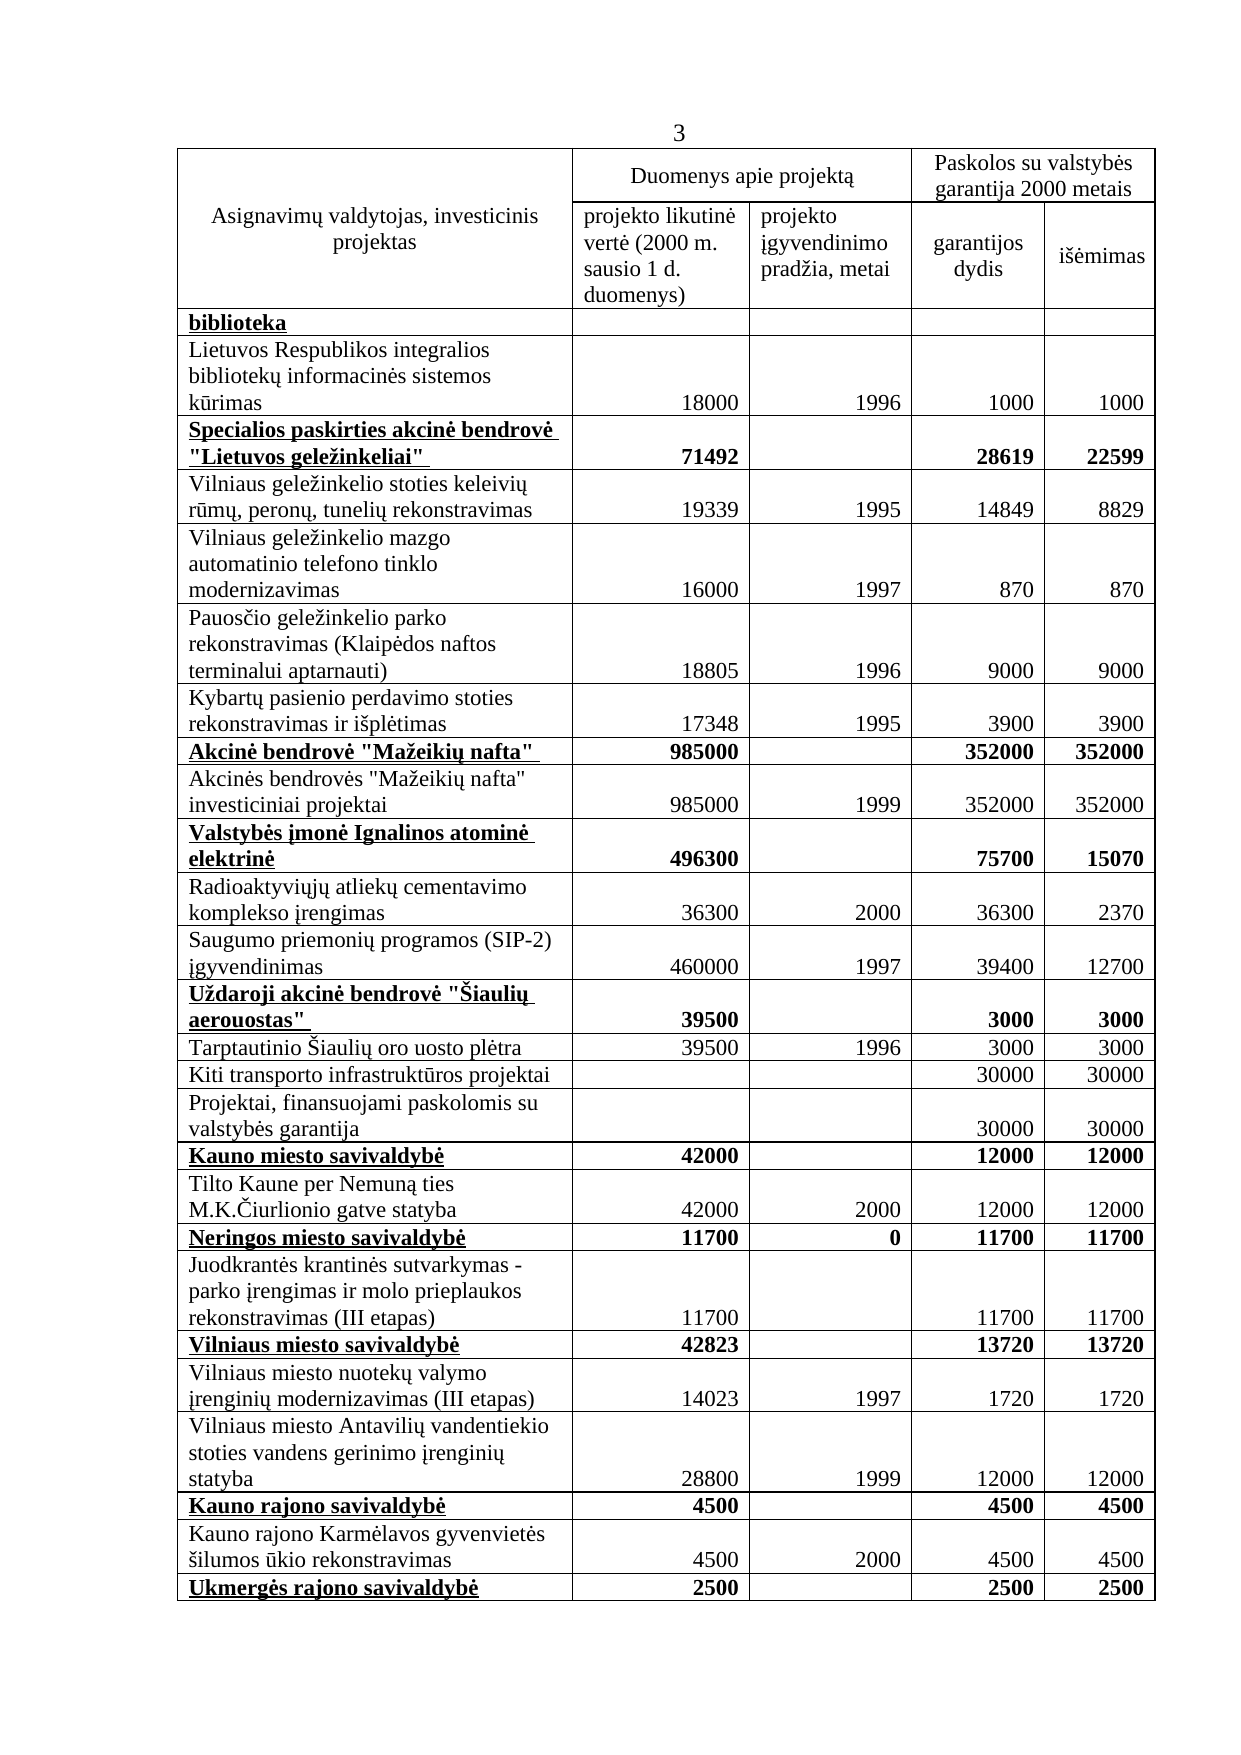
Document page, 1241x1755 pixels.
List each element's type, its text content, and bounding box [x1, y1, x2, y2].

table_cell 19339 [573, 470, 749, 523]
table_cell 28800 [573, 1412, 749, 1491]
table_cell 1720 [1045, 1359, 1154, 1411]
table_cell Vilniaus miesto nuotekų valymo įrenginių modernizavimas (III etapas) [178, 1359, 572, 1411]
table_cell 985000 [573, 765, 749, 818]
table_cell 2000 [750, 1520, 911, 1572]
table_header Duomenys apie projektą [573, 149, 911, 201]
table_cell 42000 [573, 1143, 749, 1169]
table_cell 352000 [1045, 738, 1154, 764]
table_cell Uždaroji akcinė bendrovė "Šiaulių aerouostas" [178, 980, 572, 1033]
table_cell 9000 [912, 604, 1044, 683]
table_cell 12000 [912, 1143, 1044, 1169]
table_cell 1997 [750, 926, 911, 979]
table_cell 12000 [912, 1412, 1044, 1491]
table_cell Vilniaus miesto Antavilių vandentiekio stoties vandens gerinimo įrenginių statyba [178, 1412, 572, 1491]
table_cell 352000 [1045, 765, 1154, 818]
table_cell 22599 [1045, 416, 1154, 469]
table_cell Specialios paskirties akcinė bendrovė "Lietuvos geležinkeliai" [178, 416, 572, 469]
table_cell 1995 [750, 470, 911, 523]
table_cell 8829 [1045, 470, 1154, 523]
table_cell 870 [912, 524, 1044, 603]
table_cell 13720 [1045, 1331, 1154, 1357]
table_cell Kauno rajono savivaldybė [178, 1493, 572, 1519]
table_cell [912, 309, 1044, 335]
table_cell 30000 [912, 1089, 1044, 1141]
table_cell 4500 [912, 1520, 1044, 1572]
table_cell 1996 [750, 336, 911, 415]
table_cell 3000 [1045, 1034, 1154, 1060]
table_cell 18805 [573, 604, 749, 683]
table_cell Projektai, finansuojami paskolomis su valstybės garantija [178, 1089, 572, 1141]
table_cell [750, 819, 911, 872]
table_cell 12000 [1045, 1170, 1154, 1223]
table_cell 4500 [573, 1493, 749, 1519]
table_cell 460000 [573, 926, 749, 979]
table_cell Kybartų pasienio perdavimo stoties rekonstravimas ir išplėtimas [178, 684, 572, 737]
table_header Paskolos su valstybės garantija 2000 metais [912, 149, 1154, 201]
table_cell 13720 [912, 1331, 1044, 1357]
table_cell 1997 [750, 524, 911, 603]
table_cell 11700 [912, 1224, 1044, 1250]
table_cell 28619 [912, 416, 1044, 469]
table_cell 39400 [912, 926, 1044, 979]
table_cell 11700 [573, 1251, 749, 1330]
table_cell 3900 [1045, 684, 1154, 737]
table_cell 3000 [1045, 980, 1154, 1033]
table_cell Vilniaus miesto savivaldybė [178, 1331, 572, 1357]
table_cell 1996 [750, 1034, 911, 1060]
table_cell 2500 [912, 1574, 1044, 1600]
table_cell [750, 309, 911, 335]
table_cell 18000 [573, 336, 749, 415]
table_cell [750, 980, 911, 1033]
table_cell 1996 [750, 604, 911, 683]
table_cell 2000 [750, 873, 911, 925]
table_cell projekto įgyvendinimo pradžia, metai [750, 203, 911, 308]
table_cell 870 [1045, 524, 1154, 603]
table_cell [750, 1331, 911, 1357]
table_cell biblioteka [178, 309, 572, 335]
table_cell 14849 [912, 470, 1044, 523]
table_cell Radioaktyviųjų atliekų cementavimo komplekso įrengimas [178, 873, 572, 925]
table_cell Juodkrantės krantinės sutvarkymas - parko įrengimas ir molo prieplaukos rekonstravimas (III etapas) [178, 1251, 572, 1330]
table_cell 1000 [912, 336, 1044, 415]
table_cell 1999 [750, 1412, 911, 1491]
table_cell projekto likutinė vertė (2000 m. sausio 1 d. duomenys) [573, 203, 749, 308]
table_cell [750, 1251, 911, 1330]
table_cell Lietuvos Respublikos integralios bibliotekų informacinės sistemos kūrimas [178, 336, 572, 415]
table_cell garantijos dydis [912, 203, 1044, 308]
table_cell 11700 [912, 1251, 1044, 1330]
table_cell Tarptautinio Šiaulių oro uosto plėtra [178, 1034, 572, 1060]
table_cell [750, 1089, 911, 1141]
table_cell [750, 1493, 911, 1519]
table_cell [750, 1574, 911, 1600]
table_cell 16000 [573, 524, 749, 603]
table_cell 17348 [573, 684, 749, 737]
table_cell 15070 [1045, 819, 1154, 872]
table_cell 985000 [573, 738, 749, 764]
table_cell 4500 [573, 1520, 749, 1572]
table_cell išėmimas [1045, 203, 1154, 308]
table_cell [750, 416, 911, 469]
table_cell 39500 [573, 980, 749, 1033]
table_cell 11700 [1045, 1251, 1154, 1330]
table_cell Akcinė bendrovė "Mažeikių nafta" [178, 738, 572, 764]
table_cell 11700 [1045, 1224, 1154, 1250]
table_cell 71492 [573, 416, 749, 469]
table_cell Kauno miesto savivaldybė [178, 1143, 572, 1169]
table_cell 496300 [573, 819, 749, 872]
table_cell [573, 309, 749, 335]
table_cell 1999 [750, 765, 911, 818]
table_cell 42823 [573, 1331, 749, 1357]
table_cell 1995 [750, 684, 911, 737]
table_cell 352000 [912, 765, 1044, 818]
table_cell 30000 [912, 1061, 1044, 1088]
table_cell 1997 [750, 1359, 911, 1411]
table_cell 39500 [573, 1034, 749, 1060]
table_cell [750, 738, 911, 764]
table_cell [750, 1061, 911, 1088]
table_cell 2000 [750, 1170, 911, 1223]
table_cell 9000 [1045, 604, 1154, 683]
table_cell Pauosčio geležinkelio parko rekonstravimas (Klaipėdos naftos terminalui aptarnauti) [178, 604, 572, 683]
table_cell 12700 [1045, 926, 1154, 979]
table_header Asignavimų valdytojas, investicinis projektas [178, 149, 572, 308]
table_cell Ukmergės rajono savivaldybė [178, 1574, 572, 1600]
table_cell Akcinės bendrovės "Mažeikių nafta" investiciniai projektai [178, 765, 572, 818]
table_cell [750, 1143, 911, 1169]
table_cell 0 [750, 1224, 911, 1250]
table_cell Vilniaus geležinkelio stoties keleivių rūmų, peronų, tunelių rekonstravimas [178, 470, 572, 523]
table_cell 12000 [1045, 1412, 1154, 1491]
table_cell 4500 [912, 1493, 1044, 1519]
table_cell [573, 1061, 749, 1088]
table_cell 3000 [912, 1034, 1044, 1060]
table_cell 75700 [912, 819, 1044, 872]
table_cell 30000 [1045, 1089, 1154, 1141]
table_cell Kauno rajono Karmėlavos gyvenvietės šilumos ūkio rekonstravimas [178, 1520, 572, 1572]
table_cell 1000 [1045, 336, 1154, 415]
table_cell 36300 [573, 873, 749, 925]
table_cell Vilniaus geležinkelio mazgo automatinio telefono tinklo modernizavimas [178, 524, 572, 603]
table_cell 2500 [573, 1574, 749, 1600]
table_cell [1045, 309, 1154, 335]
table_cell Kiti transporto infrastruktūros projektai [178, 1061, 572, 1088]
table_cell 4500 [1045, 1493, 1154, 1519]
table_cell [573, 1089, 749, 1141]
table_cell Valstybės įmonė Ignalinos atominė elektrinė [178, 819, 572, 872]
table_cell 352000 [912, 738, 1044, 764]
table_cell Neringos miesto savivaldybė [178, 1224, 572, 1250]
table_cell 12000 [1045, 1143, 1154, 1169]
table_cell 2370 [1045, 873, 1154, 925]
table_cell 3900 [912, 684, 1044, 737]
table_cell 30000 [1045, 1061, 1154, 1088]
table_cell 3000 [912, 980, 1044, 1033]
table_cell 4500 [1045, 1520, 1154, 1572]
table_cell Saugumo priemonių programos (SIP-2) įgyvendinimas [178, 926, 572, 979]
table_cell Tilto Kaune per Nemuną ties M.K.Čiurlionio gatve statyba [178, 1170, 572, 1223]
table_cell 36300 [912, 873, 1044, 925]
table_cell 14023 [573, 1359, 749, 1411]
table_cell 42000 [573, 1170, 749, 1223]
table_cell 11700 [573, 1224, 749, 1250]
table_cell 12000 [912, 1170, 1044, 1223]
table_cell 2500 [1045, 1574, 1154, 1600]
table_cell 1720 [912, 1359, 1044, 1411]
